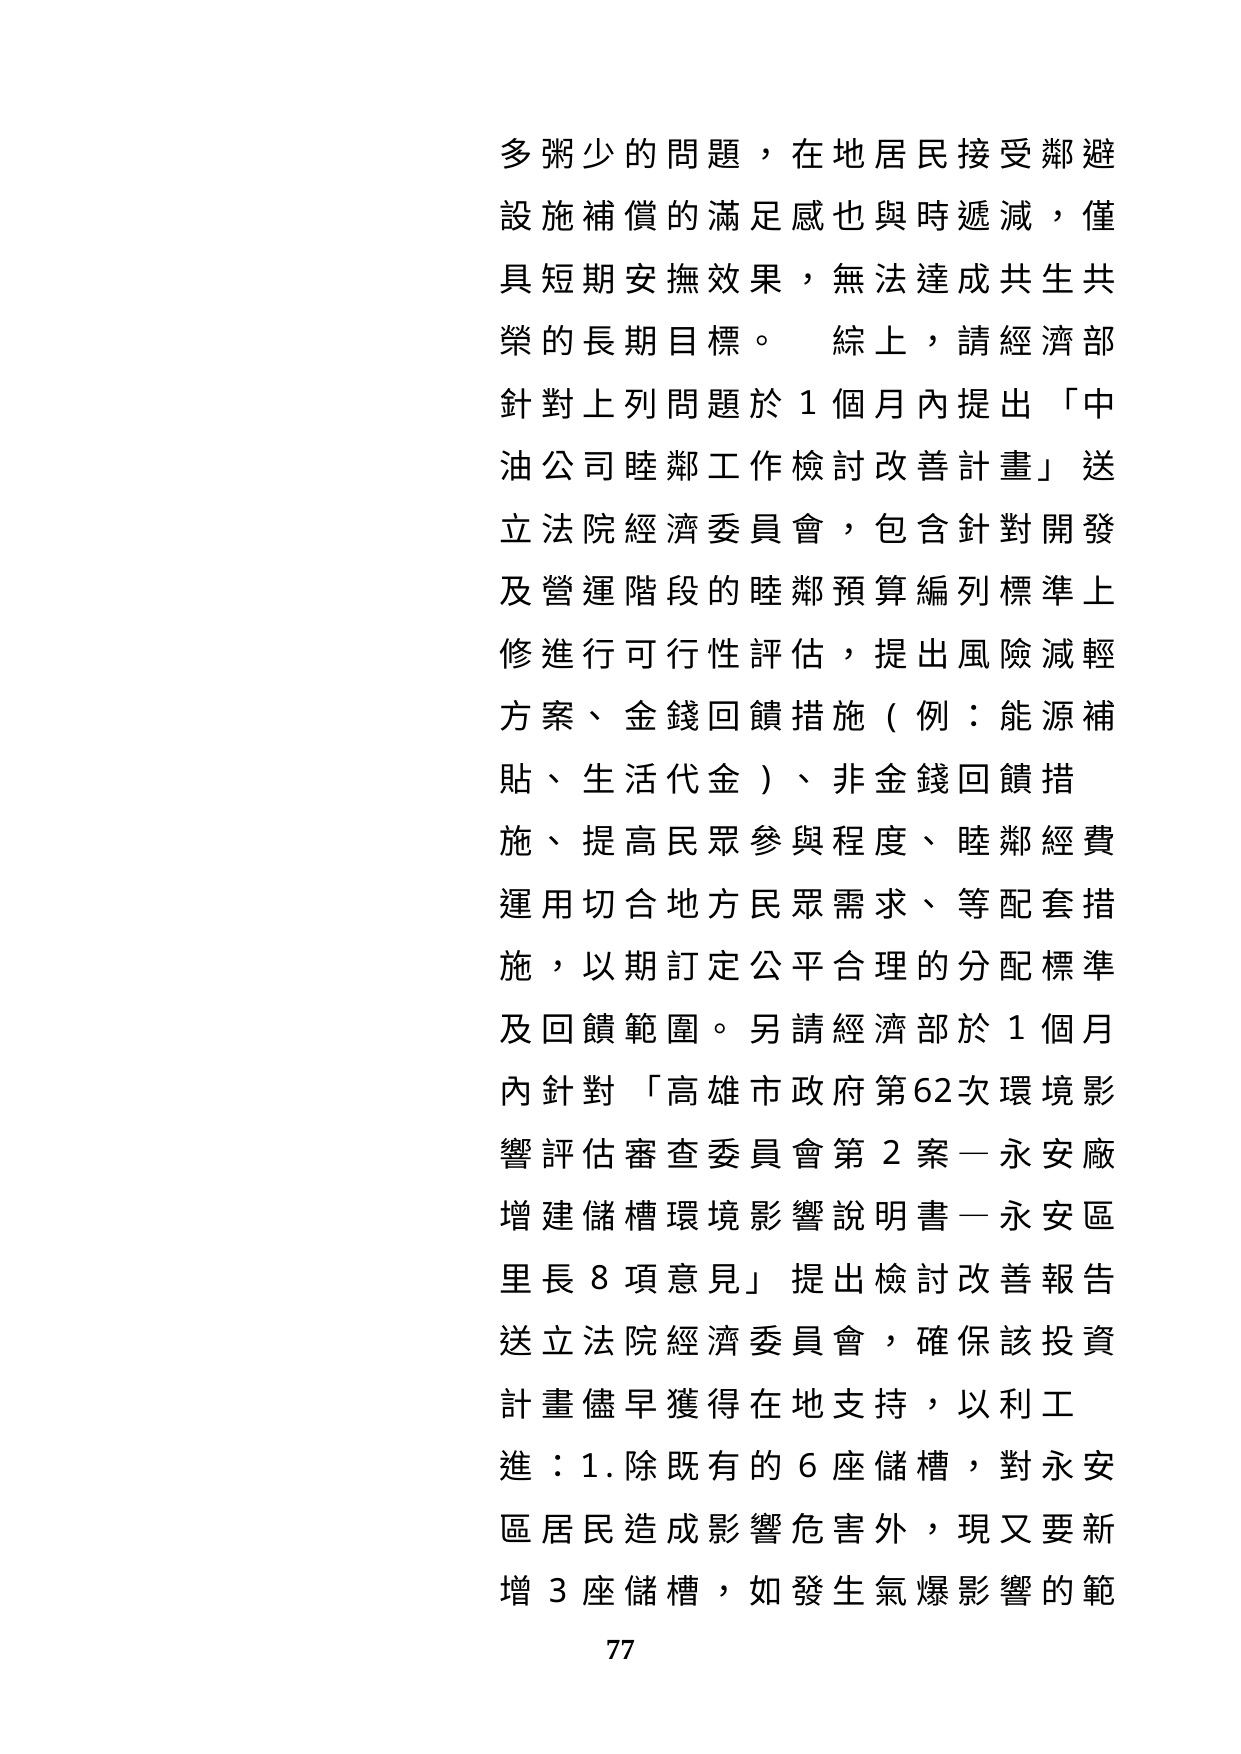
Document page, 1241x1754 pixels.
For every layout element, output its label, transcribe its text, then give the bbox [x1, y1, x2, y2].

list 多粥少的問題，在地居民接受鄰避設施補償的滿足感也與時遞減，僅具短期安撫效果，無法達成共生共榮的長期目標。 綜上，請經濟部針對上列問題於1個月內提出「中油公司睦鄰工作檢討改善計畫」送立法院經濟委員會，包含針對開發及營運階段的睦鄰預算編列標準上修進行可行性評估，提出風險減輕方案、金錢回饋措施(例：能源補貼、生活代金)、非金錢回饋措施、提高民眾參與程度、睦鄰經費運用切合地方民眾需求、等配套措施，以期訂定公平合理的分配標準及回饋範圍。另請經濟部於1個月內針對「高雄市政府第62次環境影響評估審查委員會第2案—永安廠增建儲槽環境影響說明書—永安區里長8項意見」提出檢討改善報告送立法院經濟委員會，確保該投資計畫儘早獲得在地支持，以利工進：1.除既有的6座儲槽，對永安區居民造成影響危害外，現又要新增3座儲槽，如發生氣爆影響的範 [291, 110, 1120, 1610]
